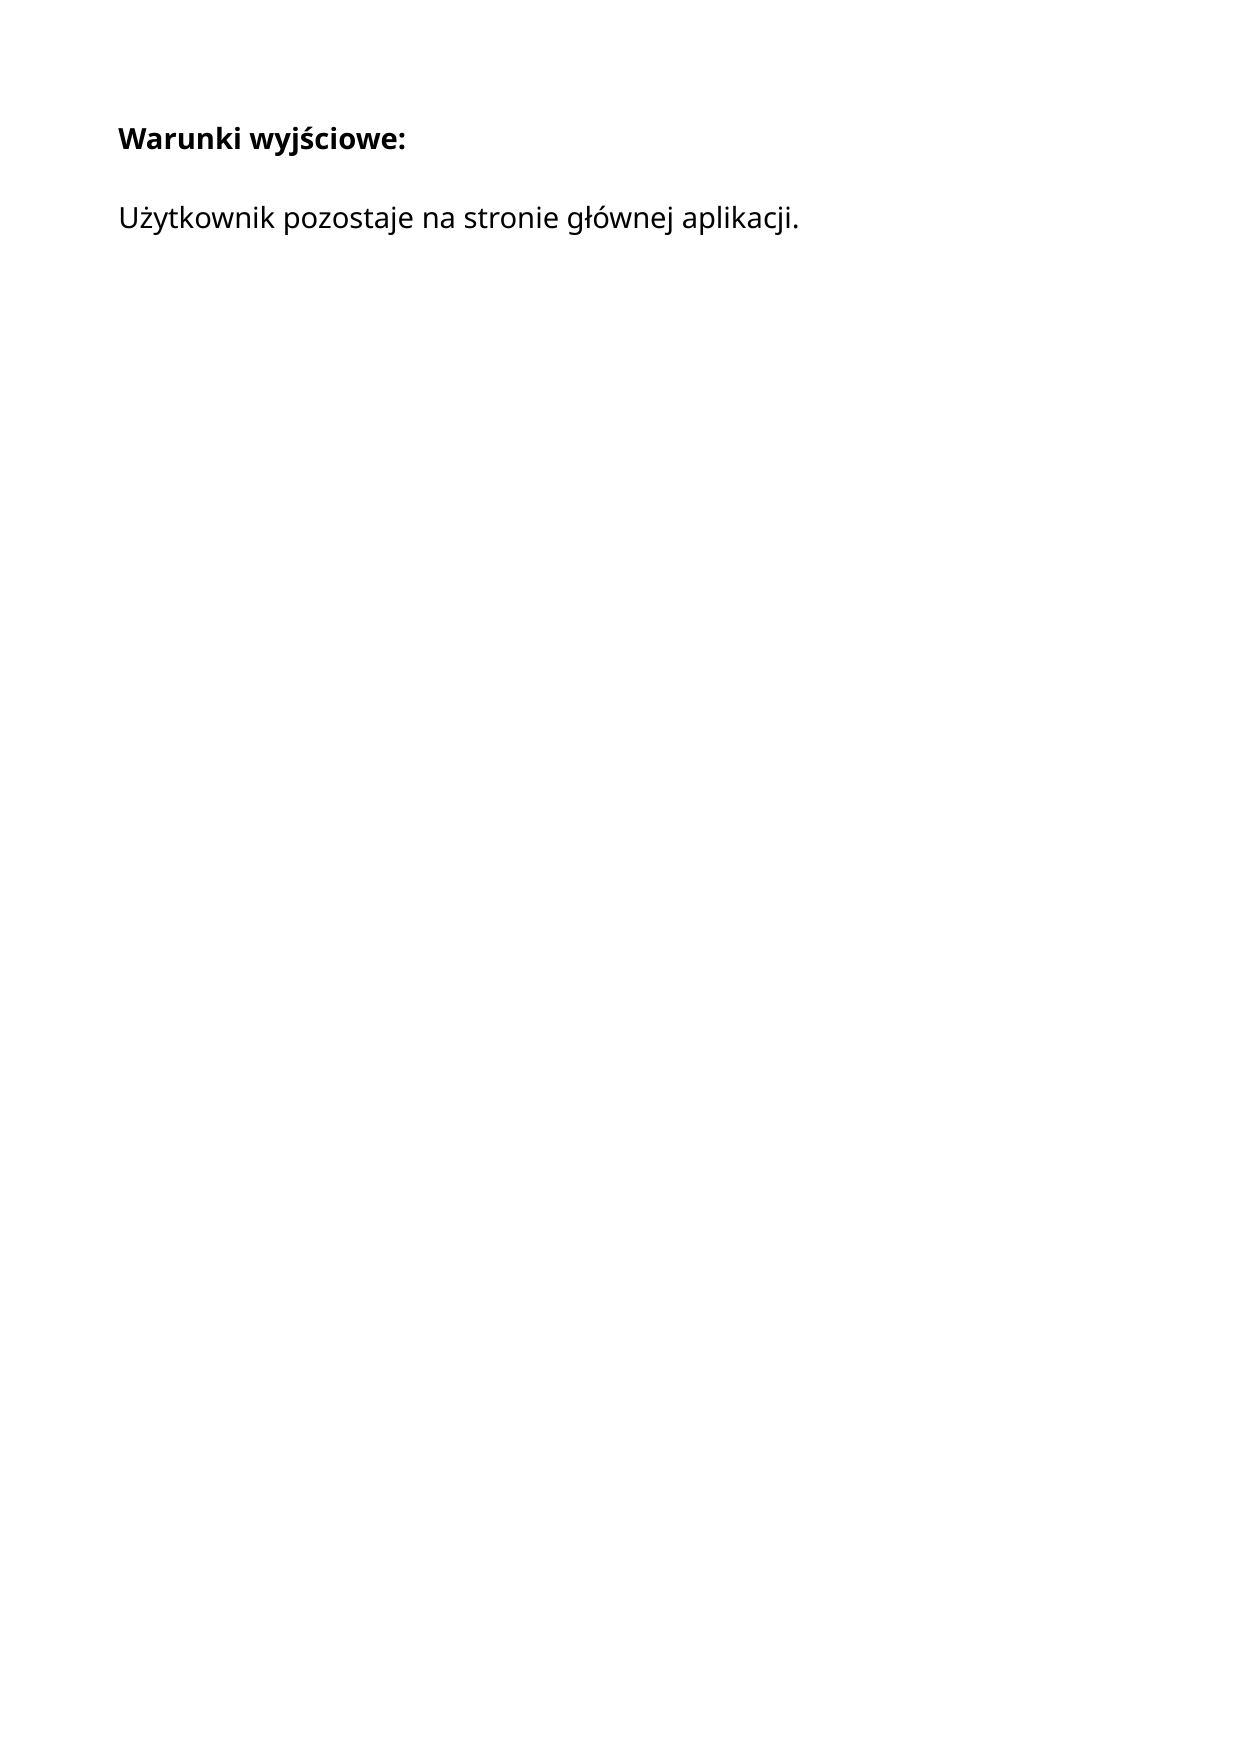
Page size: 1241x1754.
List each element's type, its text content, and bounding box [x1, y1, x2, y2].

text Użytkownik pozostaje na stronie głównej aplikacji. [118, 197, 1122, 237]
text Warunki wyjściowe: [118, 118, 1122, 158]
